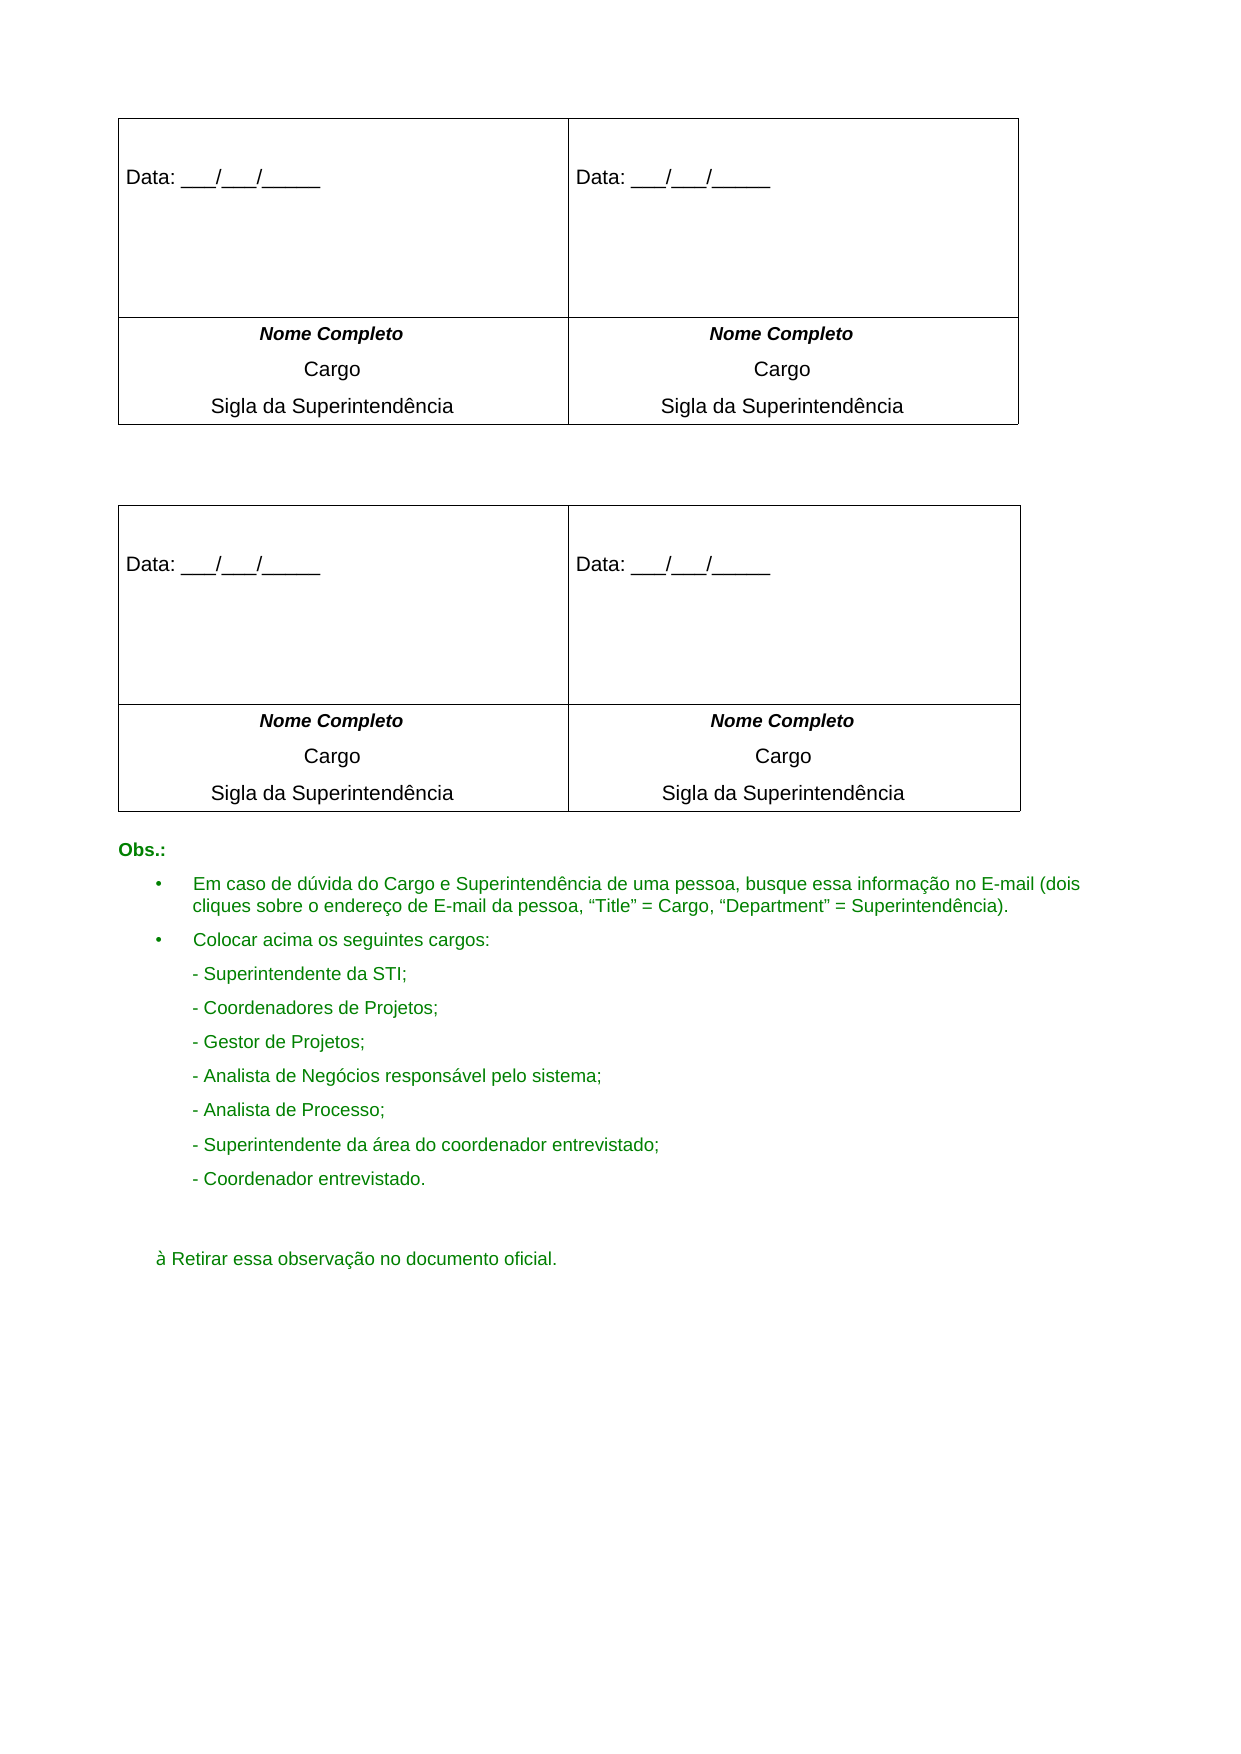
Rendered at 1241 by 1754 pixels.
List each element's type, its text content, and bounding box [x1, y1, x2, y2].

table_cell Nome Completo Cargo Sigla da Superintendência [119, 705, 568, 811]
table_header Data: ___/___/_____ [119, 506, 568, 704]
text - Analista de Processo; [155, 1099, 1100, 1121]
table_cell Nome Completo Cargo Sigla da Superintendência [569, 705, 1020, 811]
text à Retirar essa observação no documento oficial. [118, 1245, 1100, 1271]
text - Superintendente da STI; [155, 963, 1100, 984]
table_header Data: ___/___/_____ [569, 506, 1020, 704]
table_cell Nome Completo Cargo Sigla da Superintendência [569, 318, 1018, 424]
text - Analista de Negócios responsável pelo sistema; [155, 1065, 1100, 1087]
text Obs.: [118, 839, 1100, 861]
text - Coordenadores de Projetos; [155, 997, 1100, 1019]
table_header Data: ___/___/_____ [569, 119, 1018, 317]
text - Superintendente da área do coordenador entrevistado; [155, 1133, 1100, 1155]
text - Gestor de Projetos; [155, 1031, 1100, 1053]
text - Coordenador entrevistado. [155, 1167, 1100, 1189]
list Colocar acima os seguintes cargos: [155, 929, 1100, 951]
list Em caso de dúvida do Cargo e Superintendência de uma pessoa, busque essa informação no E-mail (dois cliques sobre o endereço de E-mail da pessoa, “Title” = Cargo, “Department” = Superintendência). [155, 873, 1100, 916]
table_header Data: ___/___/_____ [119, 119, 568, 317]
table_cell Nome Completo Cargo Sigla da Superintendência [119, 318, 568, 424]
